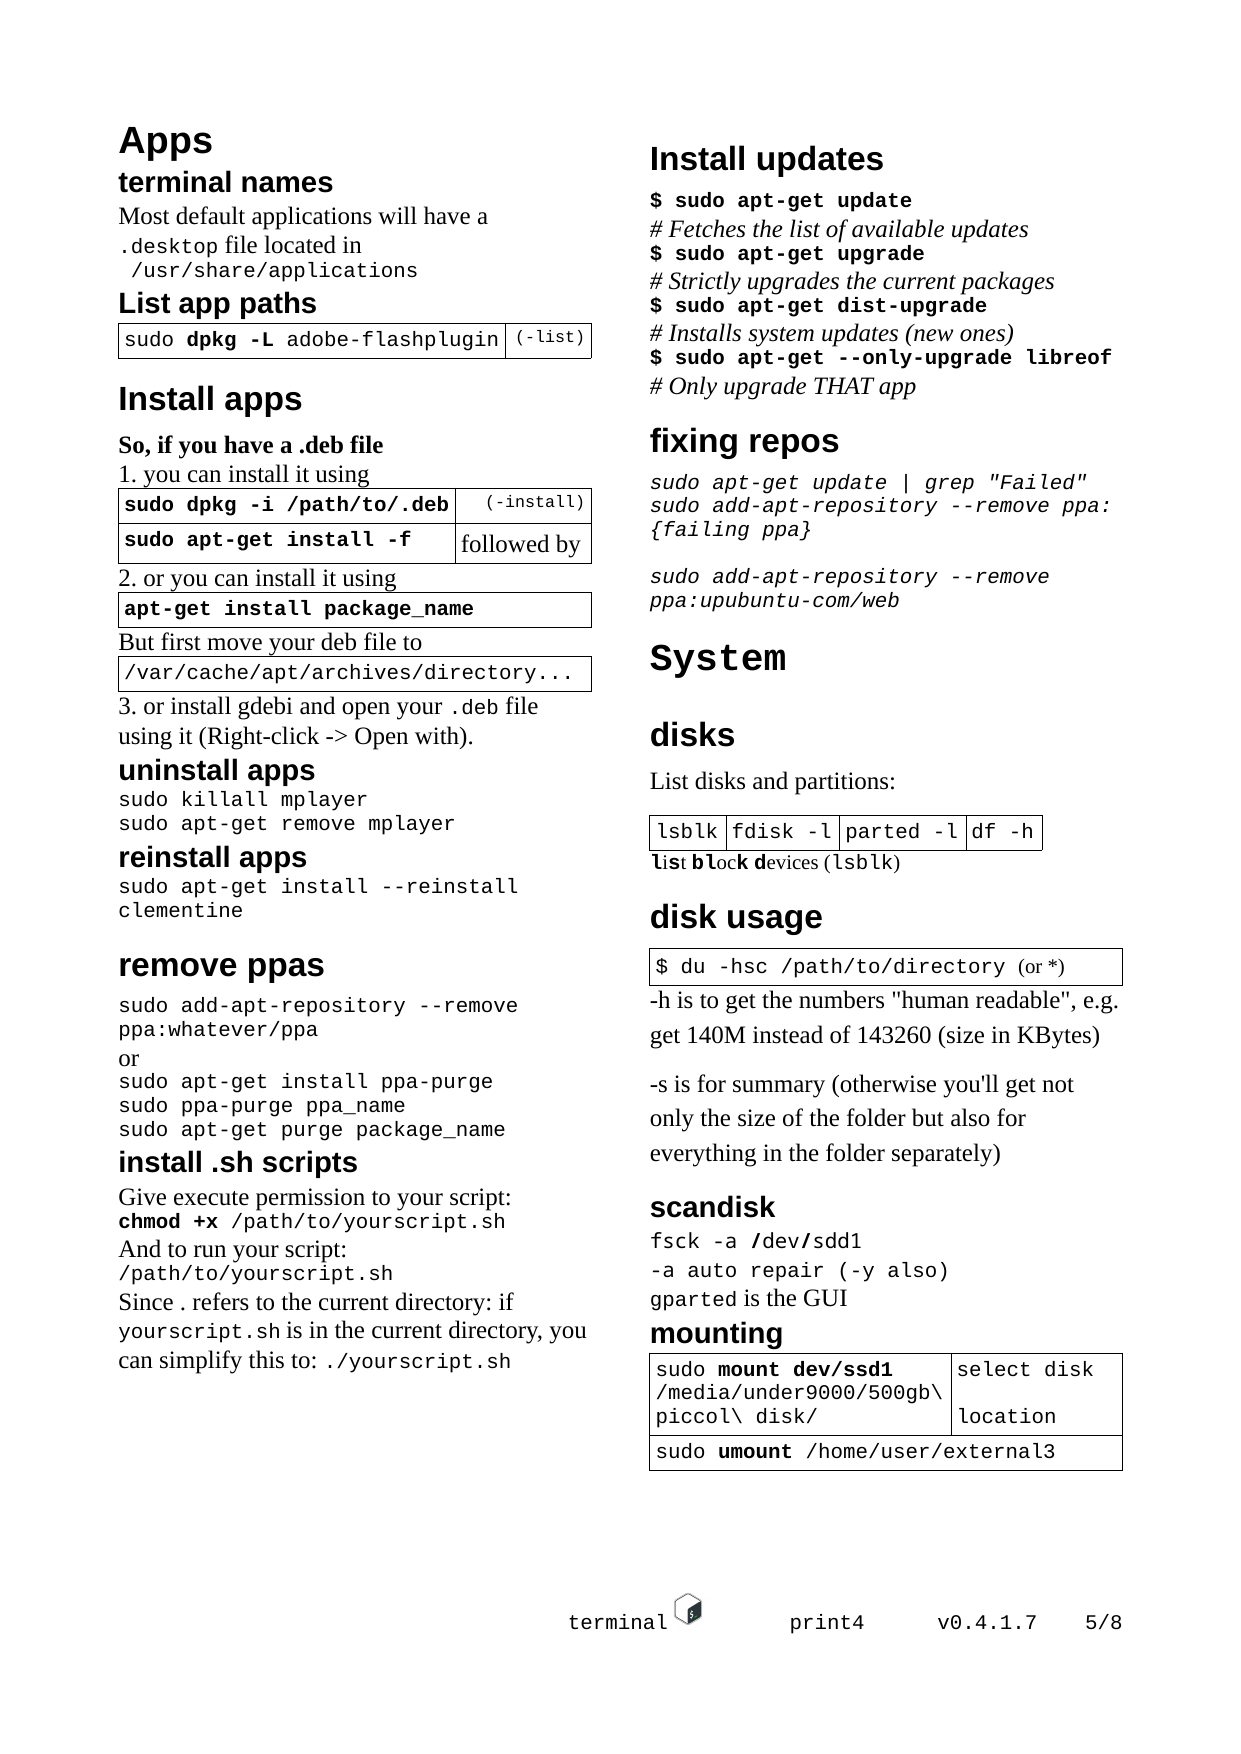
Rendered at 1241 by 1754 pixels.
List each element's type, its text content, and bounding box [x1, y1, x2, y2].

text And to run your script: [118, 1234, 591, 1263]
table_header $ du -hsc /path/to/directory (or *) [650, 949, 1122, 985]
text /path/to/yourscript.sh [118, 1263, 591, 1287]
table_header apt-get install package_name [119, 593, 591, 627]
text 2. or you can install it using [118, 564, 591, 592]
text $ sudo apt-get --only-upgrade libreof [649, 347, 1122, 371]
picture [667, 1588, 709, 1630]
text -a auto repair (-y also) [649, 1255, 1122, 1283]
table_header sudo dpkg -i /path/to/.deb [119, 489, 455, 523]
subtitle Apps [118, 118, 591, 162]
text -s is for summary (otherwise you'll get not only the size of the folder but also for everything in the folder separately) [649, 1069, 1122, 1167]
text 1. you can install it using [118, 459, 591, 488]
text $ sudo apt-get dist-upgrade [649, 295, 1122, 318]
table_header (-install) [456, 489, 591, 523]
table_header sudo dpkg -L adobe-flashplugin [119, 324, 505, 358]
subtitle install .sh scripts [118, 1145, 591, 1179]
subtitle reinstall apps [118, 839, 591, 873]
text # Only upgrade THAT app [649, 371, 1122, 400]
subtitle disks [649, 715, 1122, 753]
table_header /var/cache/apt/archives/directory... [119, 657, 591, 691]
table_header fdisk -l [727, 816, 839, 850]
subtitle scandisk [649, 1190, 1122, 1224]
text Give execute permission to your script: [118, 1182, 591, 1211]
subtitle List app paths [118, 286, 591, 320]
subtitle Install updates [649, 139, 1122, 178]
text $ sudo apt-get update [649, 190, 1122, 214]
text sudo apt-get install ppa-purge [118, 1072, 591, 1095]
text /usr/share/applications [118, 260, 591, 283]
text sudo killall mplayer [118, 789, 591, 813]
text sudo ppa-purge ppa_name [118, 1095, 591, 1119]
text # Strictly upgrades the current packages [649, 266, 1122, 295]
subtitle disk usage [649, 897, 1122, 936]
text sudo add-apt-repository --remove ppa:upubuntu-com/web [649, 566, 1122, 613]
table_cell sudo umount /home/user/external3 [650, 1436, 1122, 1470]
subtitle Install apps [118, 379, 591, 418]
table_header select disk location [952, 1354, 1122, 1435]
text sudo apt-get install --reinstall clementine [118, 876, 591, 923]
text chmod +x /path/to/yourscript.sh [118, 1211, 591, 1234]
subtitle fixing repos [649, 421, 1122, 459]
subtitle mounting [649, 1316, 1122, 1350]
text Most default applications will have a .desktop file located in [118, 201, 591, 260]
table_header df -h [967, 816, 1042, 850]
text # Fetches the list of available updates [649, 214, 1122, 242]
table_cell followed by [456, 524, 591, 563]
text But first move your deb file to [118, 628, 591, 656]
subtitle terminal names [118, 165, 591, 198]
table_header parted -l [840, 816, 966, 850]
text sudo add-apt-repository --remove ppa:{failing ppa} [649, 495, 1122, 543]
table_cell sudo apt-get install -f [119, 524, 455, 563]
text List disks and partitions: [649, 766, 1122, 795]
subtitle System [649, 638, 1122, 681]
text # Installs system updates (new ones) [649, 318, 1122, 347]
text sudo apt-get update | grep "Failed" [649, 472, 1122, 495]
text sudo apt-get remove mplayer [118, 813, 591, 837]
text 3. or install gdebi and open your .deb file using it (Right-click -> Open with). [118, 692, 591, 750]
text Since . refers to the current directory: if yourscript.sh is in the current directory, you can simplify this to: ./yourscript.sh [118, 1287, 591, 1375]
text So, if you have a .deb file [118, 430, 591, 459]
text gparted is the GUI [649, 1283, 1122, 1313]
text sudo add-apt-repository --remove ppa:whatever/ppa [118, 996, 591, 1043]
text -h is to get the numbers "human readable", e.g. get 140M instead of 143260 (size in KBytes) [649, 986, 1122, 1049]
text $ sudo apt-get upgrade [649, 242, 1122, 266]
subtitle uninstall apps [118, 753, 591, 786]
text sudo apt-get purge package_name [118, 1119, 591, 1142]
text list block devices (lsblk) [649, 850, 1122, 876]
table_header sudo mount dev/ssd1 /media/under9000/500gb\ piccol\ disk/ [650, 1354, 951, 1435]
table_header lsblk [650, 816, 726, 850]
text fsck -a /dev/sdd1 [649, 1227, 1122, 1255]
table_header (-list) [506, 324, 591, 358]
subtitle remove ppas [118, 944, 591, 983]
text or [118, 1043, 591, 1072]
